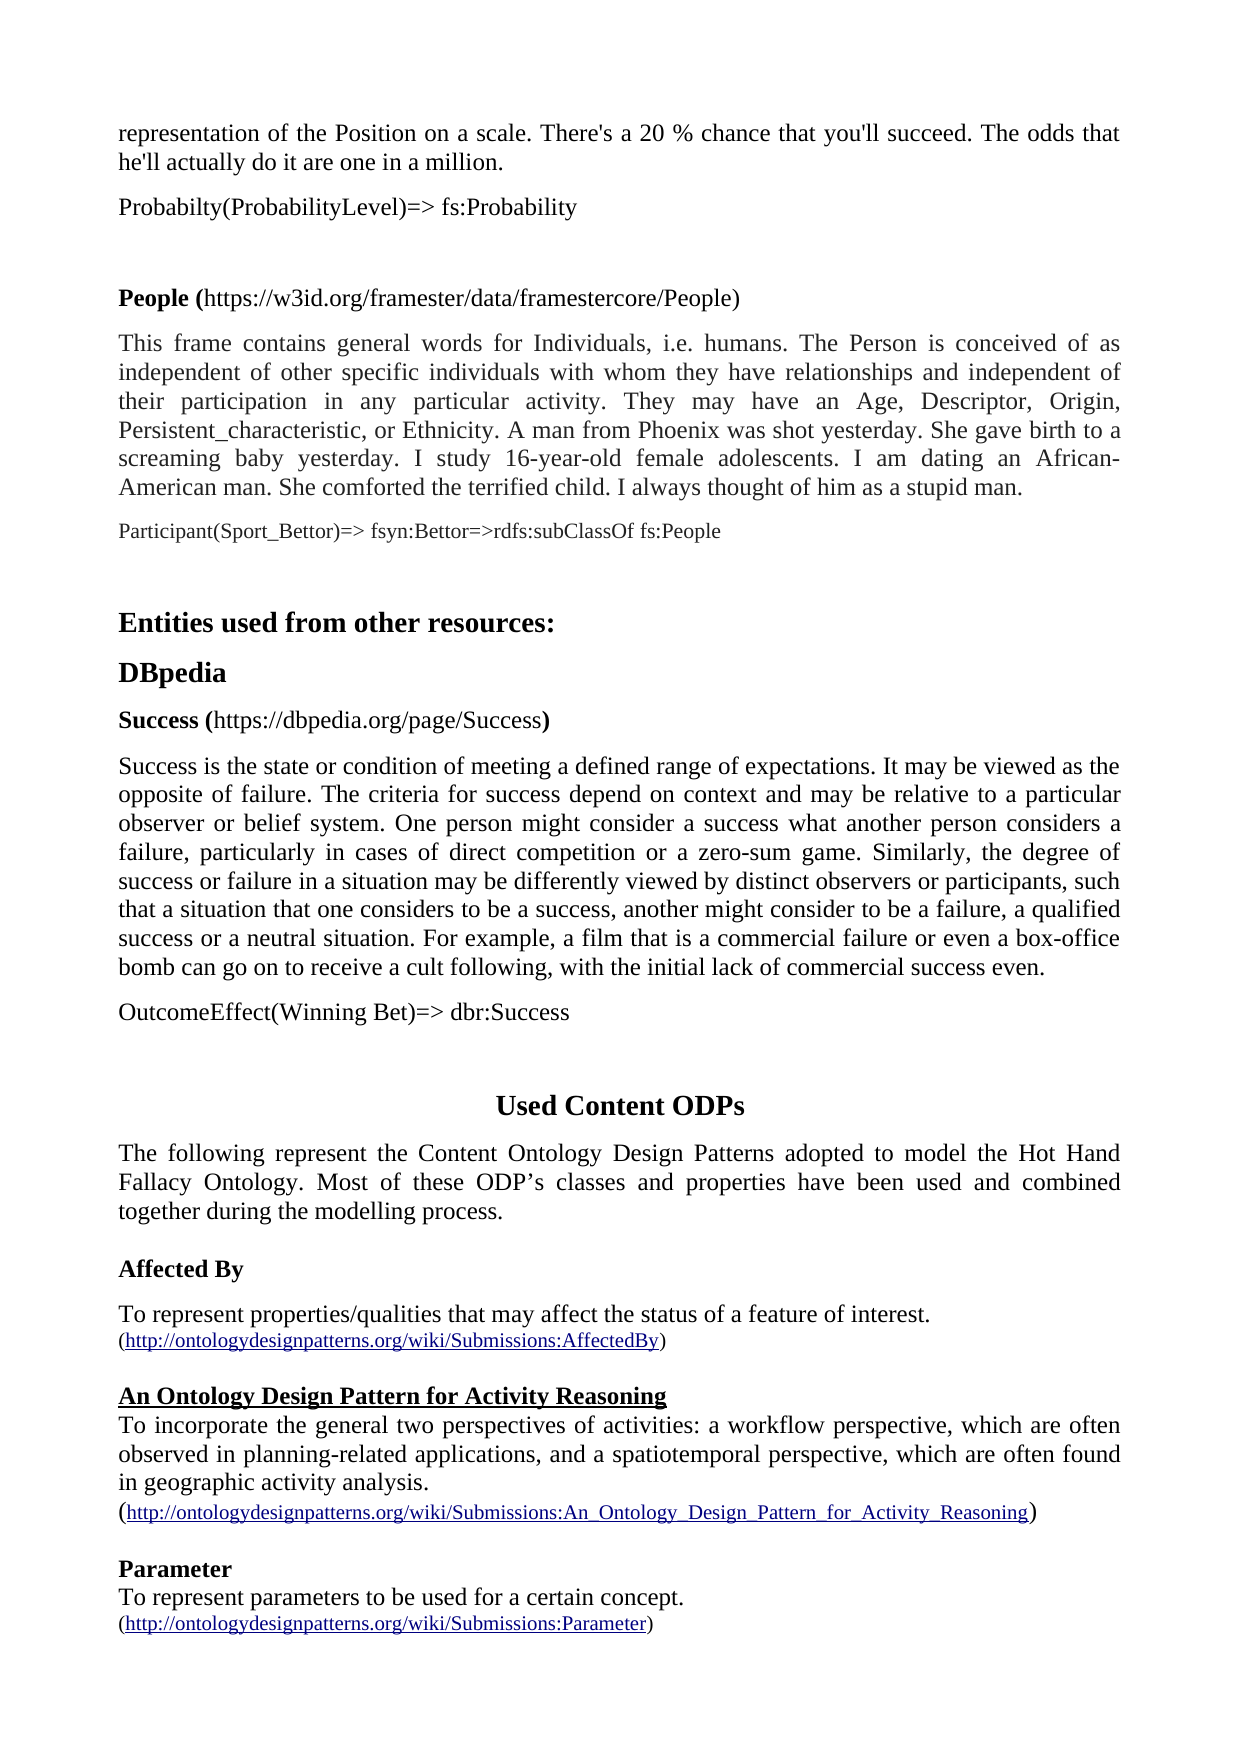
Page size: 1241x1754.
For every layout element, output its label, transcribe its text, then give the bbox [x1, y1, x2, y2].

text An Ontology Design Pattern for Activity Reasoning [118, 1381, 1122, 1410]
text To incorporate the general two perspectives of activities: a workflow perspective, which are often observed in planning-related applications, and a spatiotemporal perspective, which are often found in geographic activity analysis. [118, 1410, 1122, 1496]
text representation of the Position on a scale. There's a 20 % chance that you'll succeed. The odds that he'll actually do it are one in a million. [118, 118, 1122, 176]
text (http://ontologydesignpatterns.org/wiki/Submissions:An_Ontology_Design_Pattern_for_Activity_Reasoning) [118, 1496, 1122, 1525]
text (http://ontologydesignpatterns.org/wiki/Submissions:Parameter) [118, 1611, 1122, 1635]
text People (https://w3id.org/framester/data/framestercore/People) [118, 283, 1122, 312]
text Participant(Sport_Bettor)=> fsyn:Bettor=>rdfs:subClassOf fs:People [118, 518, 1122, 543]
text Success is the state or condition of meeting a defined range of expectations. It may be viewed as the opposite of failure. The criteria for success depend on context and may be relative to a particular observer or belief system. One person might consider a success what another person considers a failure, particularly in cases of direct competition or a zero-sum game. Similarly, the degree of success or failure in a situation may be differently viewed by distinct observers or participants, such that a situation that one considers to be a success, another might consider to be a failure, a qualified success or a neutral situation. For example, a film that is a commercial failure or even a box-office bomb can go on to receive a cult following, with the initial lack of commercial success even. [118, 751, 1122, 981]
text (http://ontologydesignpatterns.org/wiki/Submissions:AffectedBy) [118, 1328, 1122, 1352]
text Used Content ODPs [118, 1088, 1122, 1122]
text To represent properties/qualities that may affect the status of a feature of interest. [118, 1299, 1122, 1328]
text Affected By [118, 1254, 1122, 1283]
text To represent parameters to be used for a certain concept. [118, 1582, 1122, 1611]
text Success (https://dbpedia.org/page/Success) [118, 705, 1122, 734]
text Entities used from other resources: [118, 605, 1122, 638]
text Parameter [118, 1554, 1122, 1582]
text The following represent the Content Ontology Design Patterns adopted to model the Hot Hand Fallacy Ontology. Most of these ODP’s classes and properties have been used and combined together during the modelling process. [118, 1138, 1122, 1225]
text OutcomeEffect(Winning Bet)=> dbr:Success [118, 997, 1122, 1026]
text Probabilty(ProbabilityLevel)=> fs:Probability [118, 192, 1122, 221]
text DBpedia [118, 655, 1122, 689]
text This frame contains general words for Individuals, i.e. humans. The Person is conceived of as independent of other specific individuals with whom they have relationships and independent of their participation in any particular activity. They may have an Age, Descriptor, Origin, Persistent_characteristic, or Ethnicity. A man from Phoenix was shot yesterday. She gave birth to a screaming baby yesterday. I study 16-year-old female adolescents. I am dating an African-American man. She comforted the terrified child. I always thought of him as a stupid man. [118, 328, 1122, 501]
